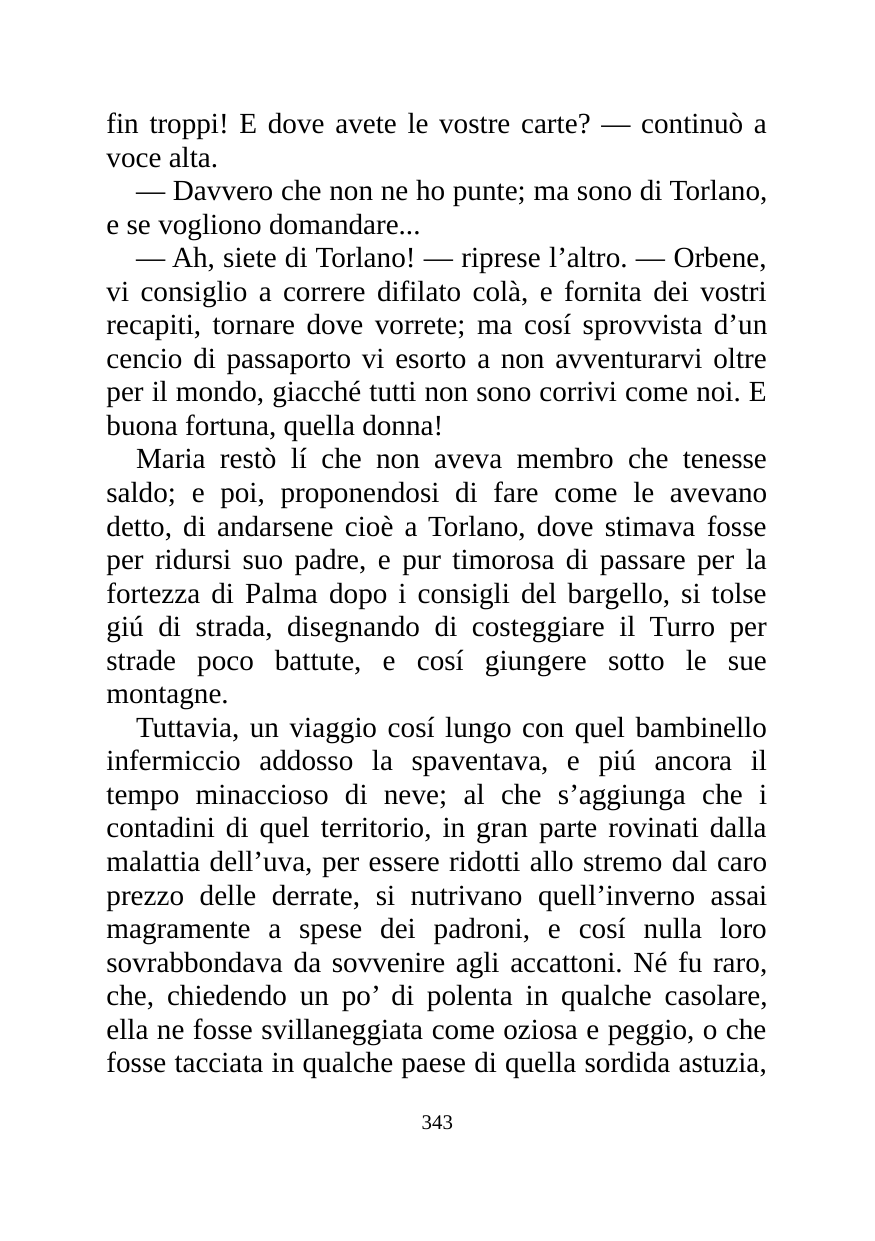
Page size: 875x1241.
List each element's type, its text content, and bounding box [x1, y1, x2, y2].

text Maria restò lí che non aveva membro che tenesse saldo; e poi, proponendosi di fare come le avevano detto, di andarsene cioè a Torlano, dove stimava fosse per ridursi suo padre, e pur timorosa di passare per la fortezza di Palma dopo i consigli del bargello, si tolse giú di strada, disegnando di costeggiare il Turro per strade poco battute, e cosí giungere sotto le sue montagne. [106, 442, 768, 710]
text fin troppi! E dove avete le vostre carte? — continuò a voce alta. [106, 106, 768, 173]
text Tuttavia, un viaggio cosí lungo con quel bambinello infermiccio addosso la spaventava, e piú ancora il tempo minaccioso di neve; al che s’aggiunga che i contadini di quel territorio, in gran parte rovinati dalla malattia dell’uva, per essere ridotti allo stremo dal caro prezzo delle derrate, si nutrivano quell’inverno assai magramente a spese dei padroni, e cosí nulla loro sovrabbondava da sovvenire agli accattoni. Né fu raro, che, chiedendo un po’ di polenta in qualche casolare, ella ne fosse svillaneggiata come oziosa e peggio, o che fosse tacciata in qualche paese di quella sordida astuzia, [106, 710, 768, 1079]
text — Ah, siete di Torlano! — riprese l’altro. — Orbene, vi consiglio a correre difilato colà, e fornita dei vostri recapiti, tornare dove vorrete; ma cosí sprovvista d’un cencio di passaporto vi esorto a non avventurarvi oltre per il mondo, giacché tutti non sono corrivi come noi. E buona fortuna, quella donna! [106, 240, 768, 442]
text — Davvero che non ne ho punte; ma sono di Torlano, e se vogliono domandare... [106, 173, 768, 240]
